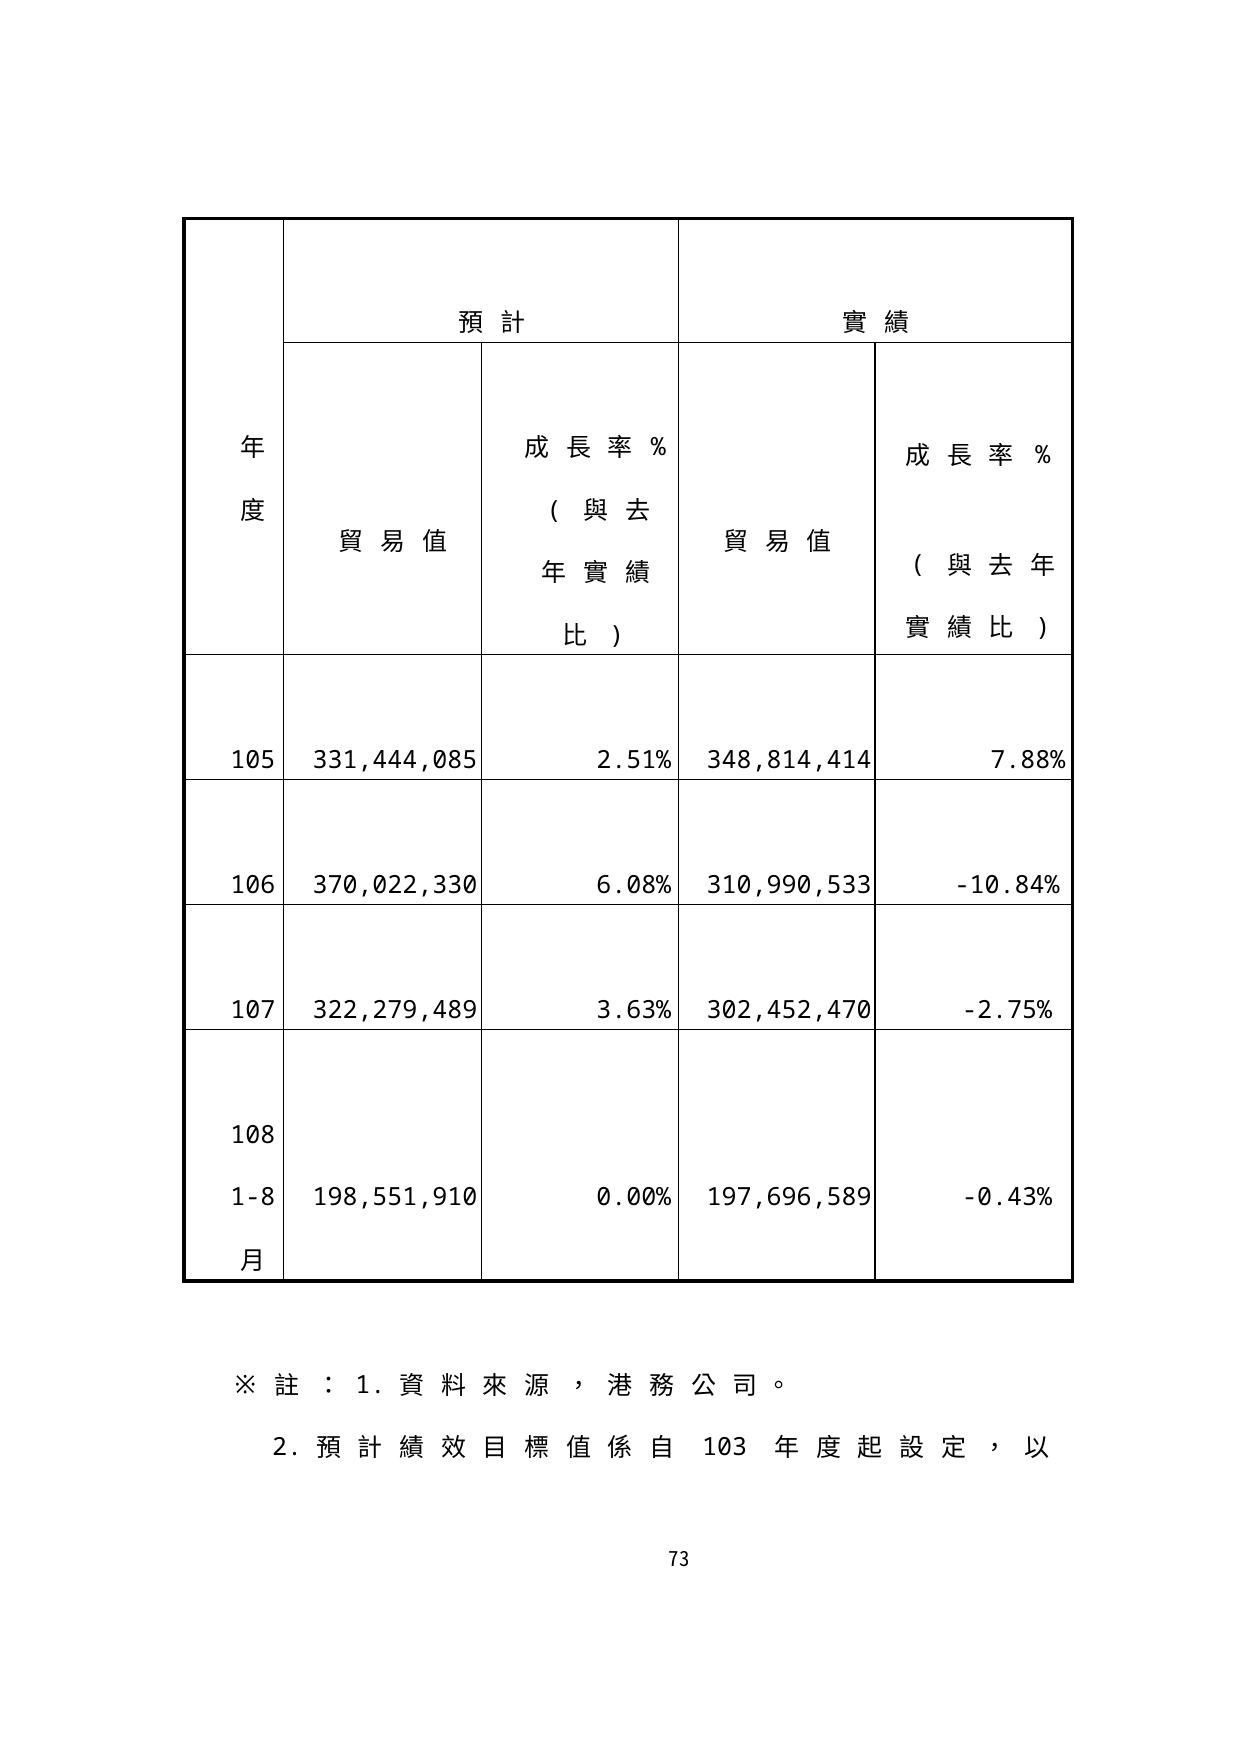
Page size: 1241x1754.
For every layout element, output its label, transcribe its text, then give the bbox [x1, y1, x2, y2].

table_cell 302,452,470 [679, 905, 874, 1029]
table_cell 貿易值 [284, 343, 481, 654]
table_cell 331,444,085 [284, 655, 481, 779]
table_cell 3.63% [482, 905, 678, 1029]
table_cell 105 [186, 655, 283, 779]
table_cell 貿易值 [679, 343, 874, 654]
table_cell 322,279,489 [284, 905, 481, 1029]
table_header 預計 [284, 220, 678, 342]
table_cell 198,551,910 [284, 1030, 481, 1279]
table_cell -0.43% [876, 1030, 1071, 1279]
table_cell 6.08% [482, 780, 678, 904]
table_cell 成長率% (與去年實績比) [482, 343, 678, 654]
table_cell 106 [186, 780, 283, 904]
table_cell 0.00% [482, 1030, 678, 1279]
table_cell 107 [186, 905, 283, 1029]
table_cell 2.51% [482, 655, 678, 779]
table_cell 310,990,533 [679, 780, 874, 904]
table_cell 370,022,330 [284, 780, 481, 904]
table_header 年度 [186, 220, 283, 654]
table_header 實績 [679, 220, 1071, 342]
table_cell -2.75% [876, 905, 1071, 1029]
table_cell 197,696,589 [679, 1030, 874, 1279]
table_cell 成長率% (與去年實績比) [876, 343, 1071, 654]
text ※註：1.資料來源，港務公司。 [184, 1342, 1058, 1404]
table_cell -10.84% [876, 780, 1071, 904]
table_cell 7.88% [876, 655, 1071, 779]
text 2.預計績效目標值係自103年度起設定，以 [258, 1404, 1058, 1467]
table_cell 108 1-8月 [186, 1030, 283, 1279]
table_cell 348,814,414 [679, 655, 874, 779]
